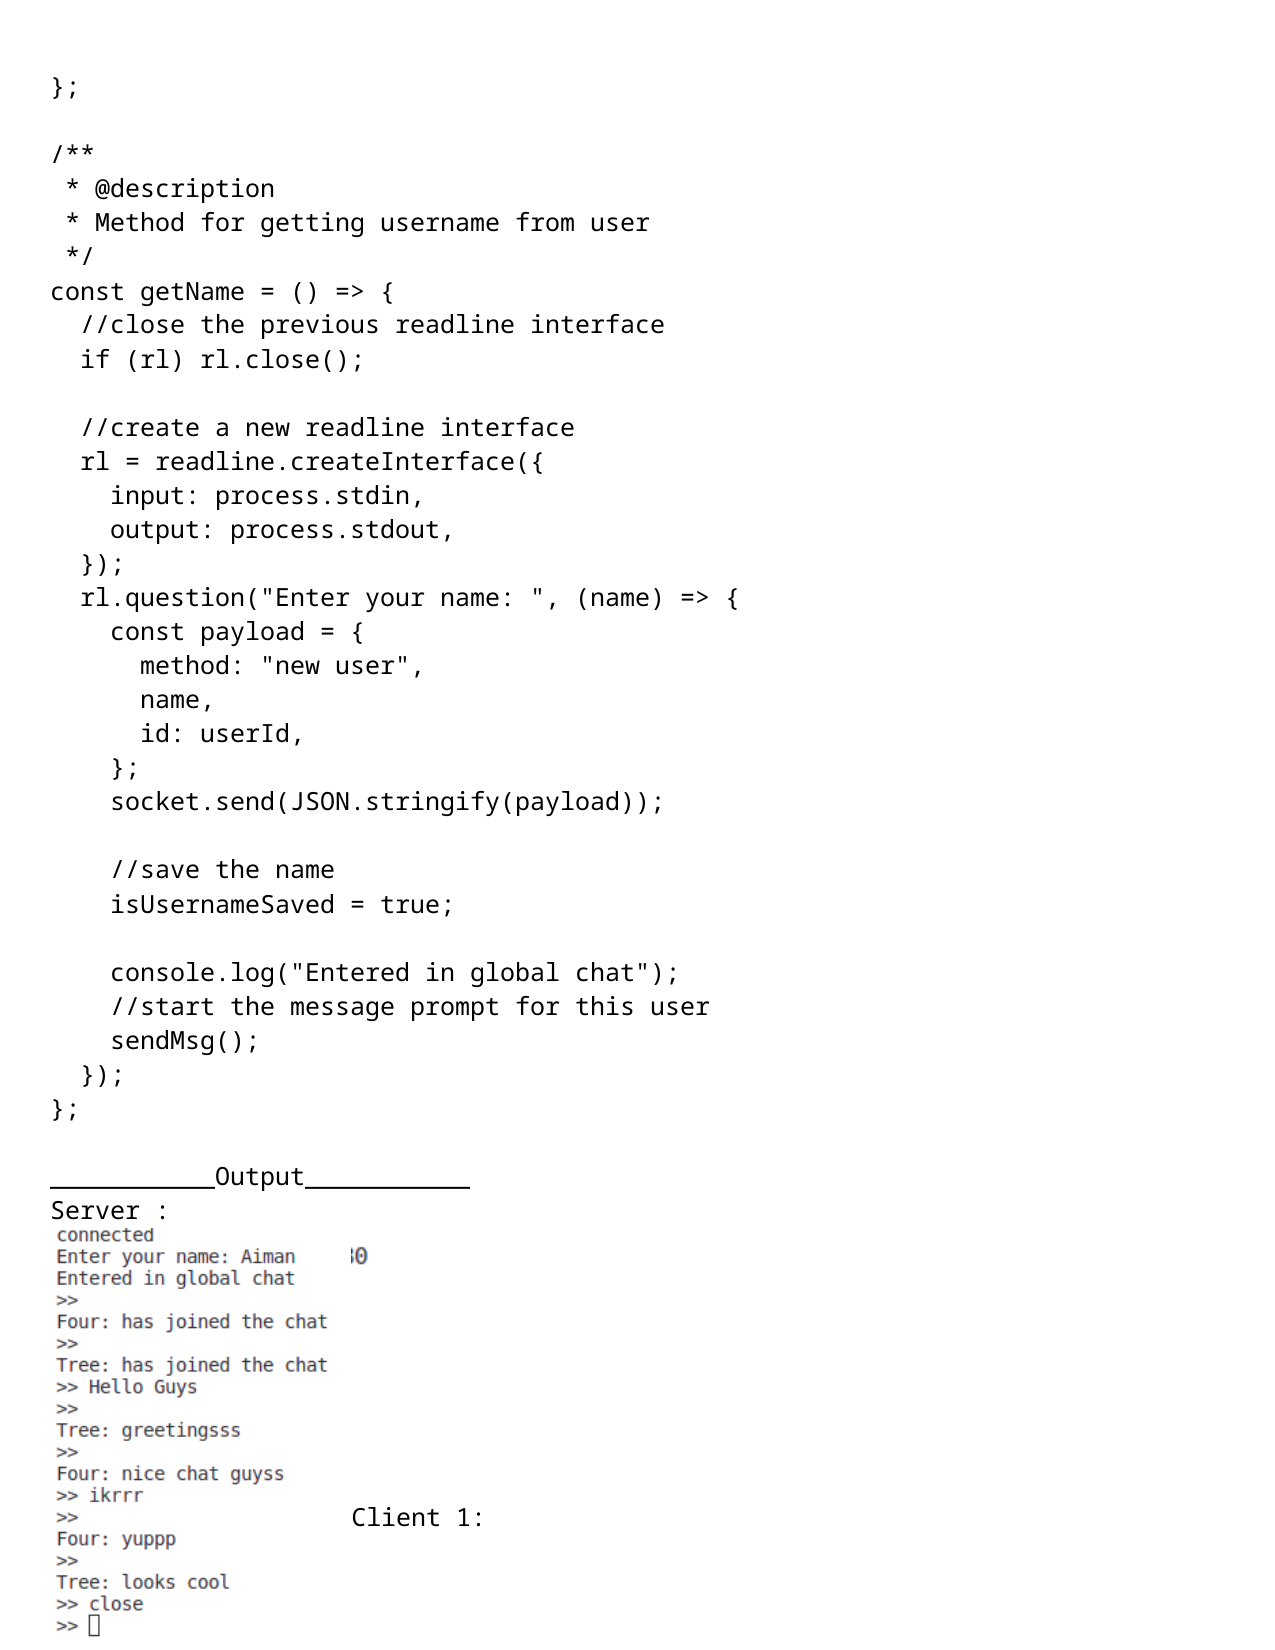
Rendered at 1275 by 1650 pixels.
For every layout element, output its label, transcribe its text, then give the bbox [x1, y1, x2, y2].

text id: userId, [50, 716, 1225, 750]
text console.log("Entered in global chat"); [50, 954, 1225, 988]
text }); [50, 1057, 1225, 1091]
text * Method for getting username from user [50, 205, 1225, 239]
text output: process.stdout, [50, 512, 1225, 546]
text //close the previous readline interface [50, 307, 1225, 341]
text method: "new user", [50, 648, 1225, 682]
text socket.send(JSON.stringify(payload)); [50, 784, 1225, 818]
text /** [50, 137, 1225, 171]
text isUsernameSaved = true; [50, 886, 1225, 920]
text input: process.stdin, [50, 477, 1225, 512]
text }; [50, 1091, 1225, 1125]
text ___________Output___________ [50, 1159, 1225, 1193]
text //save the name [50, 852, 1225, 886]
text rl = readline.createInterface({ [50, 443, 1225, 477]
text if (rl) rl.close(); [50, 341, 1225, 375]
text rl.question("Enter your name: ", (name) => { [50, 580, 1225, 614]
text //start the message prompt for this user [50, 988, 1225, 1022]
text Client 1: [351, 1499, 1225, 1533]
picture [40, 1228, 410, 1650]
text const getName = () => { [50, 273, 1225, 307]
text sendMsg(); [50, 1022, 1225, 1057]
text }); [50, 546, 1225, 580]
text }; [50, 750, 1225, 784]
text * @description [50, 171, 1225, 205]
text const payload = { [50, 614, 1225, 648]
text Server : [50, 1193, 1225, 1227]
text //create a new readline interface [50, 409, 1225, 443]
text }; [50, 69, 1225, 103]
text */ [50, 239, 1225, 273]
text name, [50, 682, 1225, 716]
